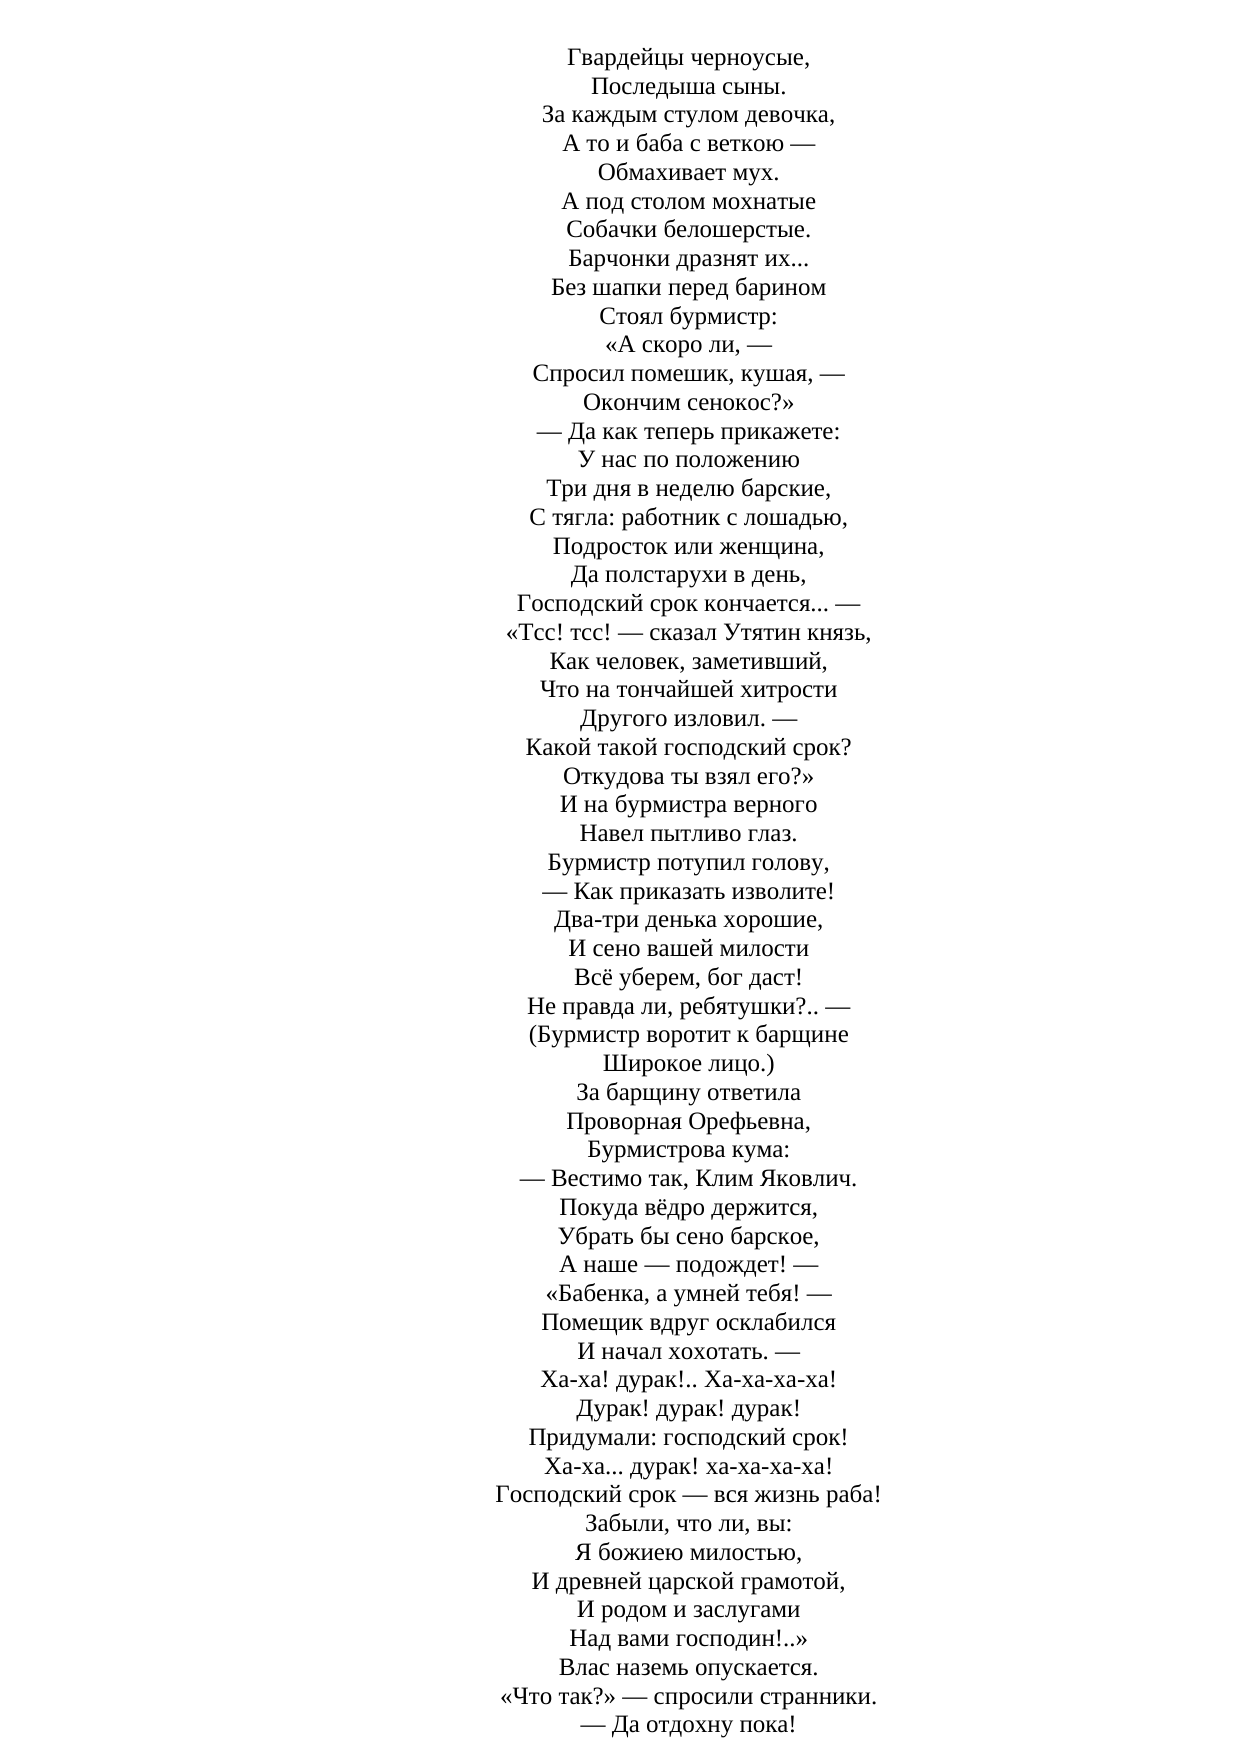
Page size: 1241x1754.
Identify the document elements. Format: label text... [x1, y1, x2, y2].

text И на бурмистра верного [136, 789, 1181, 818]
text Окончим сенокос?» [136, 387, 1181, 416]
text Господский срок — вся жизнь раба! [136, 1479, 1181, 1508]
text А под столом мохнатые [136, 186, 1181, 214]
text Всё уберем, бог даст! [136, 962, 1181, 991]
text Влас наземь опускается. [136, 1652, 1181, 1681]
text «Что так?» — спросили странники. [136, 1681, 1181, 1709]
text Ха-ха! дурак!.. Ха-ха-ха-ха! [136, 1364, 1181, 1393]
text У нас по положению [136, 444, 1181, 473]
text Гвардейцы черноусые, [136, 42, 1181, 71]
text Господский срок кончается... — [136, 588, 1181, 617]
text Проворная Орефьевна, [136, 1106, 1181, 1134]
text Барчонки дразнят их... [136, 243, 1181, 272]
text (Бурмистр воротит к барщине [136, 1019, 1181, 1048]
text Спросил помешик, кушая, — [136, 358, 1181, 387]
text Я божиею милостью, [136, 1537, 1181, 1566]
text И родом и заслугами [136, 1594, 1181, 1623]
text «Тсс! тсс! — сказал Утятин князь, [136, 617, 1181, 646]
text Три дня в неделю барские, [136, 473, 1181, 502]
text Не правда ли, ребятушки?.. — [136, 991, 1181, 1019]
text За барщину ответила [136, 1077, 1181, 1106]
text И сено вашей милости [136, 933, 1181, 962]
text И древней царской грамотой, [136, 1566, 1181, 1594]
text Бурмистрова кума: [136, 1134, 1181, 1163]
text Да полстарухи в день, [136, 559, 1181, 588]
text Покуда вёдро держится, [136, 1192, 1181, 1221]
text Какой такой господский срок? [136, 732, 1181, 761]
text Широкое лицо.) [136, 1048, 1181, 1077]
text Два-три денька хорошие, [136, 904, 1181, 933]
text — Как приказать изволите! [136, 876, 1181, 904]
text Забыли, что ли, вы: [136, 1508, 1181, 1537]
text А наше — подождет! — [136, 1249, 1181, 1278]
text — Вестимо так, Клим Яковлич. [136, 1163, 1181, 1192]
text Помещик вдруг осклабился [136, 1307, 1181, 1336]
text Последыша сыны. [136, 71, 1181, 99]
text Бурмистр потупил голову, [136, 847, 1181, 876]
text И начал хохотать. — [136, 1336, 1181, 1364]
text Обмахивает мух. [136, 157, 1181, 186]
text Убрать бы сено барское, [136, 1221, 1181, 1249]
text Над вами господин!..» [136, 1623, 1181, 1652]
text «Бабенка, а умней тебя! — [136, 1278, 1181, 1307]
text Стоял бурмистр: [136, 301, 1181, 329]
text — Да как теперь прикажете: [136, 416, 1181, 444]
text Откудова ты взял его?» [136, 761, 1181, 789]
text За каждым стулом девочка, [136, 99, 1181, 128]
text — Да отдохну пока! [136, 1709, 1181, 1738]
text Подросток или женщина, [136, 531, 1181, 559]
text С тягла: работник с лошадью, [136, 502, 1181, 531]
text «А скоро ли, — [136, 329, 1181, 358]
text Другого изловил. — [136, 703, 1181, 732]
text Без шапки перед барином [136, 272, 1181, 301]
text Как человек, заметивший, [136, 646, 1181, 674]
text Придумали: господский срок! [136, 1422, 1181, 1451]
text Дурак! дурак! дурак! [136, 1393, 1181, 1422]
text Ха-ха... дурак! ха-ха-ха-ха! [136, 1451, 1181, 1479]
text Собачки белошерстые. [136, 214, 1181, 243]
text Что на тончайшей хитрости [136, 674, 1181, 703]
text А то и баба с веткою — [136, 128, 1181, 157]
text Навел пытливо глаз. [136, 818, 1181, 847]
